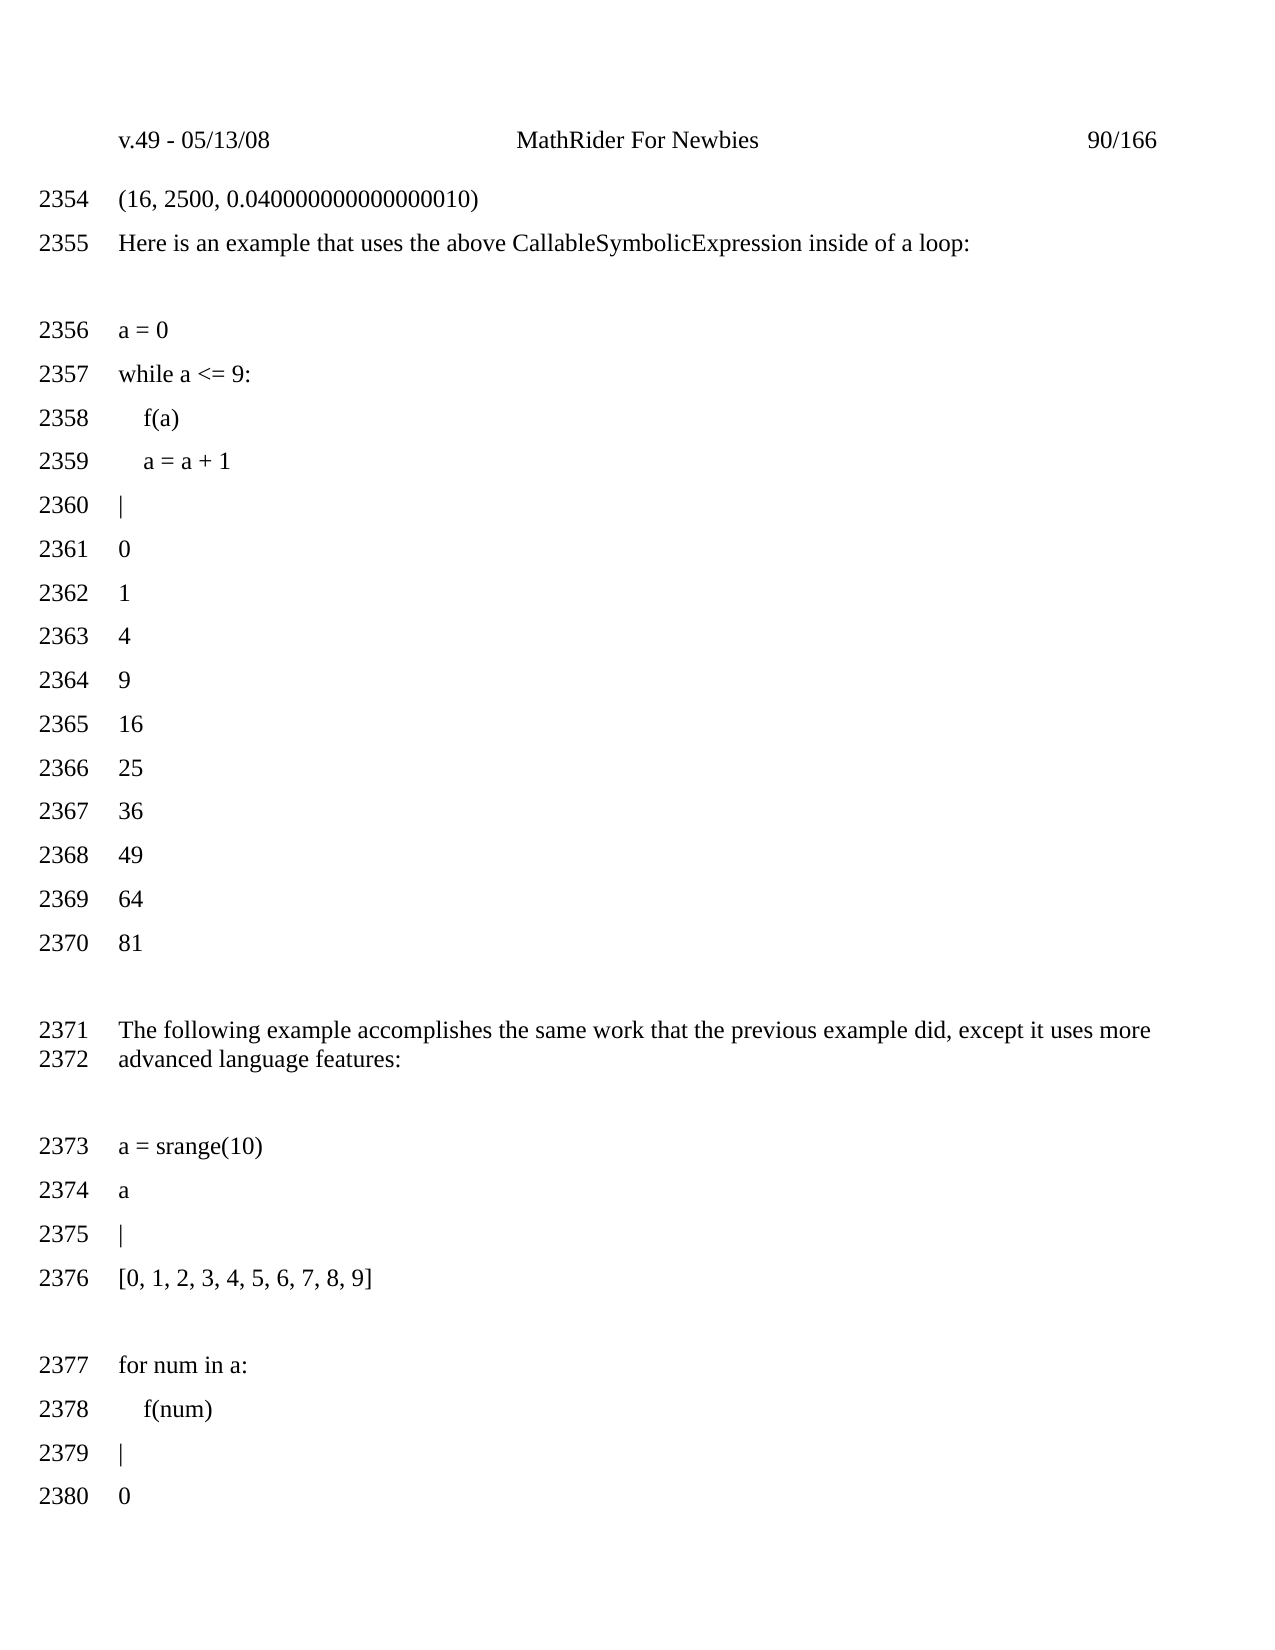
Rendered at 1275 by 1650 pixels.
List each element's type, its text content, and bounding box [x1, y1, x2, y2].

text 49 [118, 840, 1157, 869]
text Here is an example that uses the above CallableSymbolicExpression inside of a loop: [118, 228, 1157, 256]
text 0 [118, 1481, 1157, 1510]
text 25 [118, 753, 1157, 781]
text a = a + 1 [118, 446, 1157, 475]
text for num in a: [118, 1350, 1157, 1379]
text while a <= 9: [118, 359, 1157, 388]
text 1 [118, 578, 1157, 606]
text a [118, 1175, 1157, 1204]
text 16 [118, 709, 1157, 738]
text | [118, 1219, 1157, 1248]
text 9 [118, 665, 1157, 694]
text 36 [118, 796, 1157, 825]
text 0 [118, 534, 1157, 563]
text The following example accomplishes the same work that the previous example did, except it uses more advanced language features: [118, 1015, 1157, 1073]
text [0, 1, 2, 3, 4, 5, 6, 7, 8, 9] [118, 1263, 1157, 1291]
text a = 0 [118, 315, 1157, 344]
text 81 [118, 928, 1157, 956]
text | [118, 490, 1157, 519]
text | [118, 1438, 1157, 1466]
text a = srange(10) [118, 1131, 1157, 1160]
text (16, 2500, 0.040000000000000010) [118, 184, 1157, 213]
text 4 [118, 621, 1157, 650]
text 64 [118, 884, 1157, 913]
text f(a) [118, 403, 1157, 431]
text f(num) [118, 1394, 1157, 1423]
